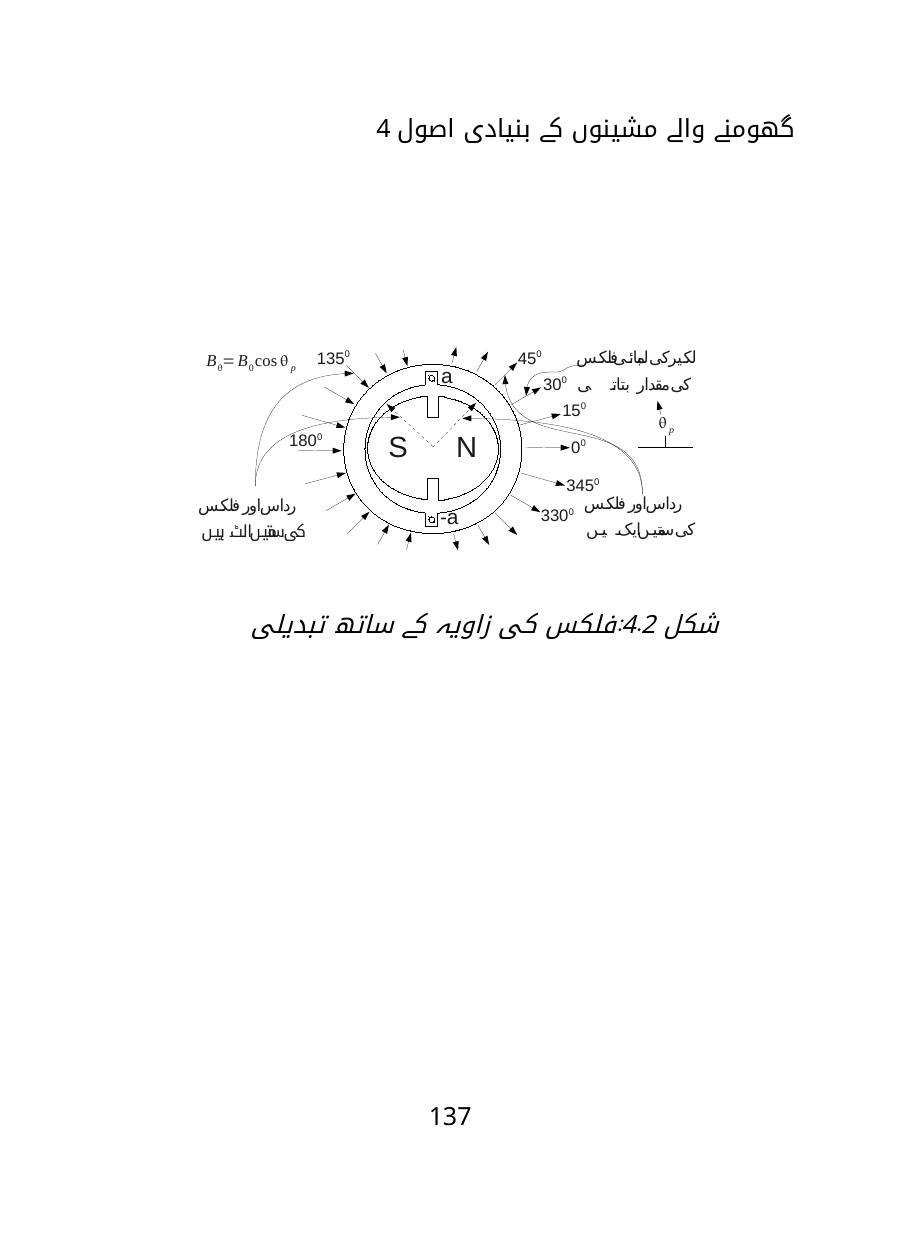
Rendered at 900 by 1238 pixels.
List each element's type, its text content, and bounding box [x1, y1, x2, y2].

text شکل 4.2:فلکس کی زاویہ کے ساتھ تبدیلی [182, 288, 718, 649]
